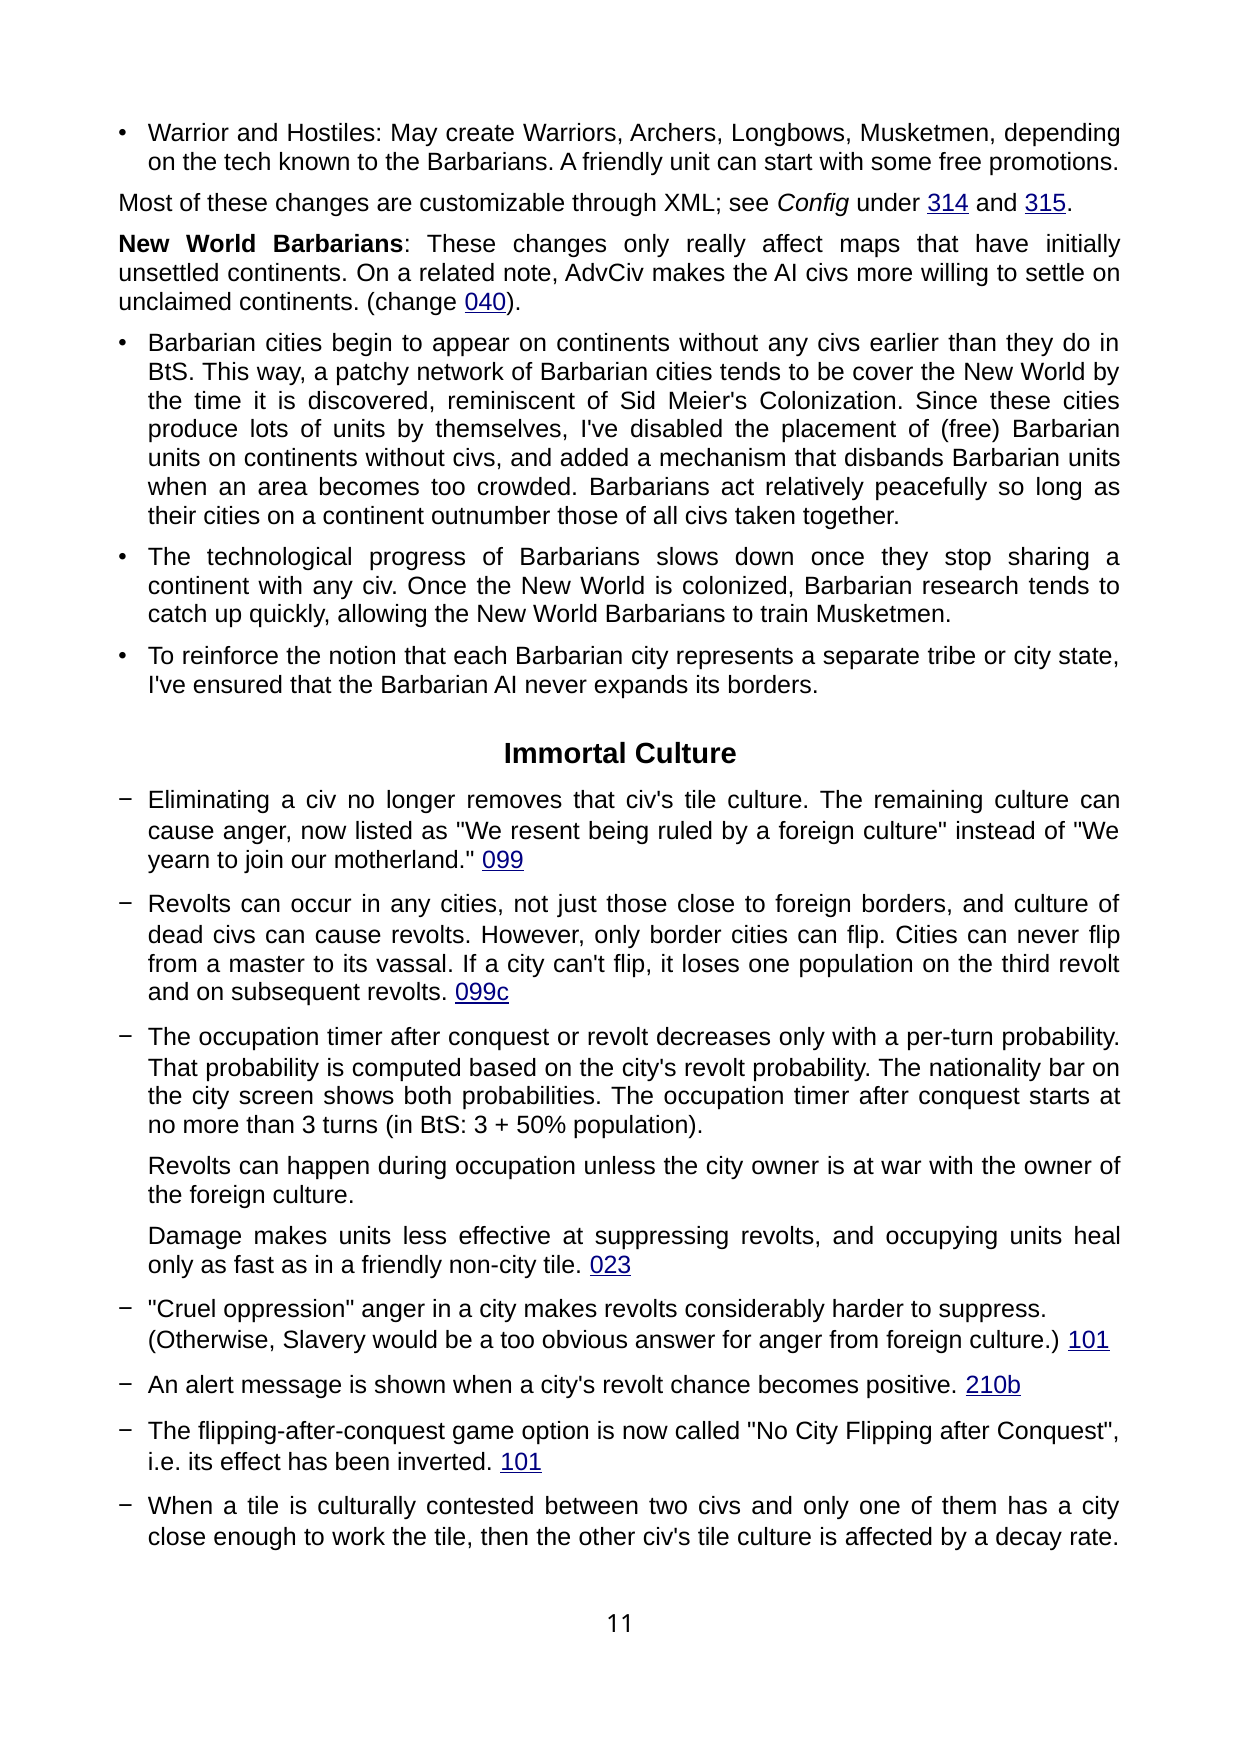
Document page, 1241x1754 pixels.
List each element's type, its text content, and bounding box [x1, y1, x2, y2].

list When a tile is culturally contested between two civs and only one of them has a city close enough to work the tile, then the other civ's tile culture is affected by a decay rate. [118, 1488, 1122, 1551]
list The technological progress of Barbarians slows down once they stop sharing a continent with any civ. Once the New World is colonized, Barbarian research tends to catch up quickly, allowing the New World Barbarians to train Musketmen. [118, 542, 1122, 628]
list Warrior and Hostiles: May create Warriors, Archers, Longbows, Musketmen, depending on the tech known to the Barbarians. A friendly unit can start with some free promotions. [118, 118, 1122, 176]
list Damage makes units less effective at suppressing revolts, and occupying units heal only as fast as in a friendly non-city tile. 023 [118, 1221, 1122, 1279]
list The flipping-after-conquest game option is now called "No City Flipping after Conquest", i.e. its effect has been inverted. 101 [118, 1413, 1122, 1476]
list The occupation timer after conquest or revolt decreases only with a per-turn probability. That probability is computed based on the city's revolt probability. The nationality bar on the city screen shows both probabilities. The occupation timer after conquest starts at no more than 3 turns (in BtS: 3 + 50% population). [118, 1018, 1122, 1139]
list Revolts can happen during occupation unless the city owner is at war with the owner of the foreign culture. [118, 1151, 1122, 1209]
list To reinforce the notion that each Barbarian city represents a separate tribe or city state, I've ensured that the Barbarian AI never expands its borders. [118, 641, 1122, 698]
list An alert message is shown when a city's revolt chance becomes positive. 210b [118, 1366, 1122, 1400]
list Barbarian cities begin to appear on continents without any civs earlier than they do in BtS. This way, a patchy network of Barbarian cities tends to be cover the New World by the time it is discovered, reminiscent of Sid Meier's Colonization. Since these cities produce lots of units by themselves, I've disabled the placement of (free) Barbarian units on continents without civs, and added a mechanism that disbands Barbarian units when an area becomes too crowded. Barbarians act relatively peacefully so long as their cities on a continent outnumber those of all civs taken together. [118, 328, 1122, 529]
list Eliminating a civ no longer removes that civ's tile culture. The remaining culture can cause anger, now listed as "We resent being ruled by a foreign culture" instead of "We yearn to join our motherland." 099 [118, 782, 1122, 873]
text Most of these changes are customizable through XML; see Config under 314 and 315. [118, 188, 1122, 217]
subtitle Immortal Culture [118, 736, 1122, 769]
text New World Barbarians: These changes only really affect maps that have initially unsettled continents. On a related note, AdvCiv makes the AI civs more willing to settle on unclaimed continents. (change 040). [118, 229, 1122, 316]
list Revolts can occur in any cities, not just those close to foreign borders, and culture of dead civs can cause revolts. However, only border cities can flip. Cities can never flip from a master to its vassal. If a city can't flip, it loses one population on the third revolt and on subsequent revolts. 099c [118, 886, 1122, 1006]
list "Cruel oppression" anger in a city makes revolts considerably harder to suppress. (Otherwise, Slavery would be a too obvious answer for anger from foreign culture.) 101 [118, 1291, 1122, 1354]
